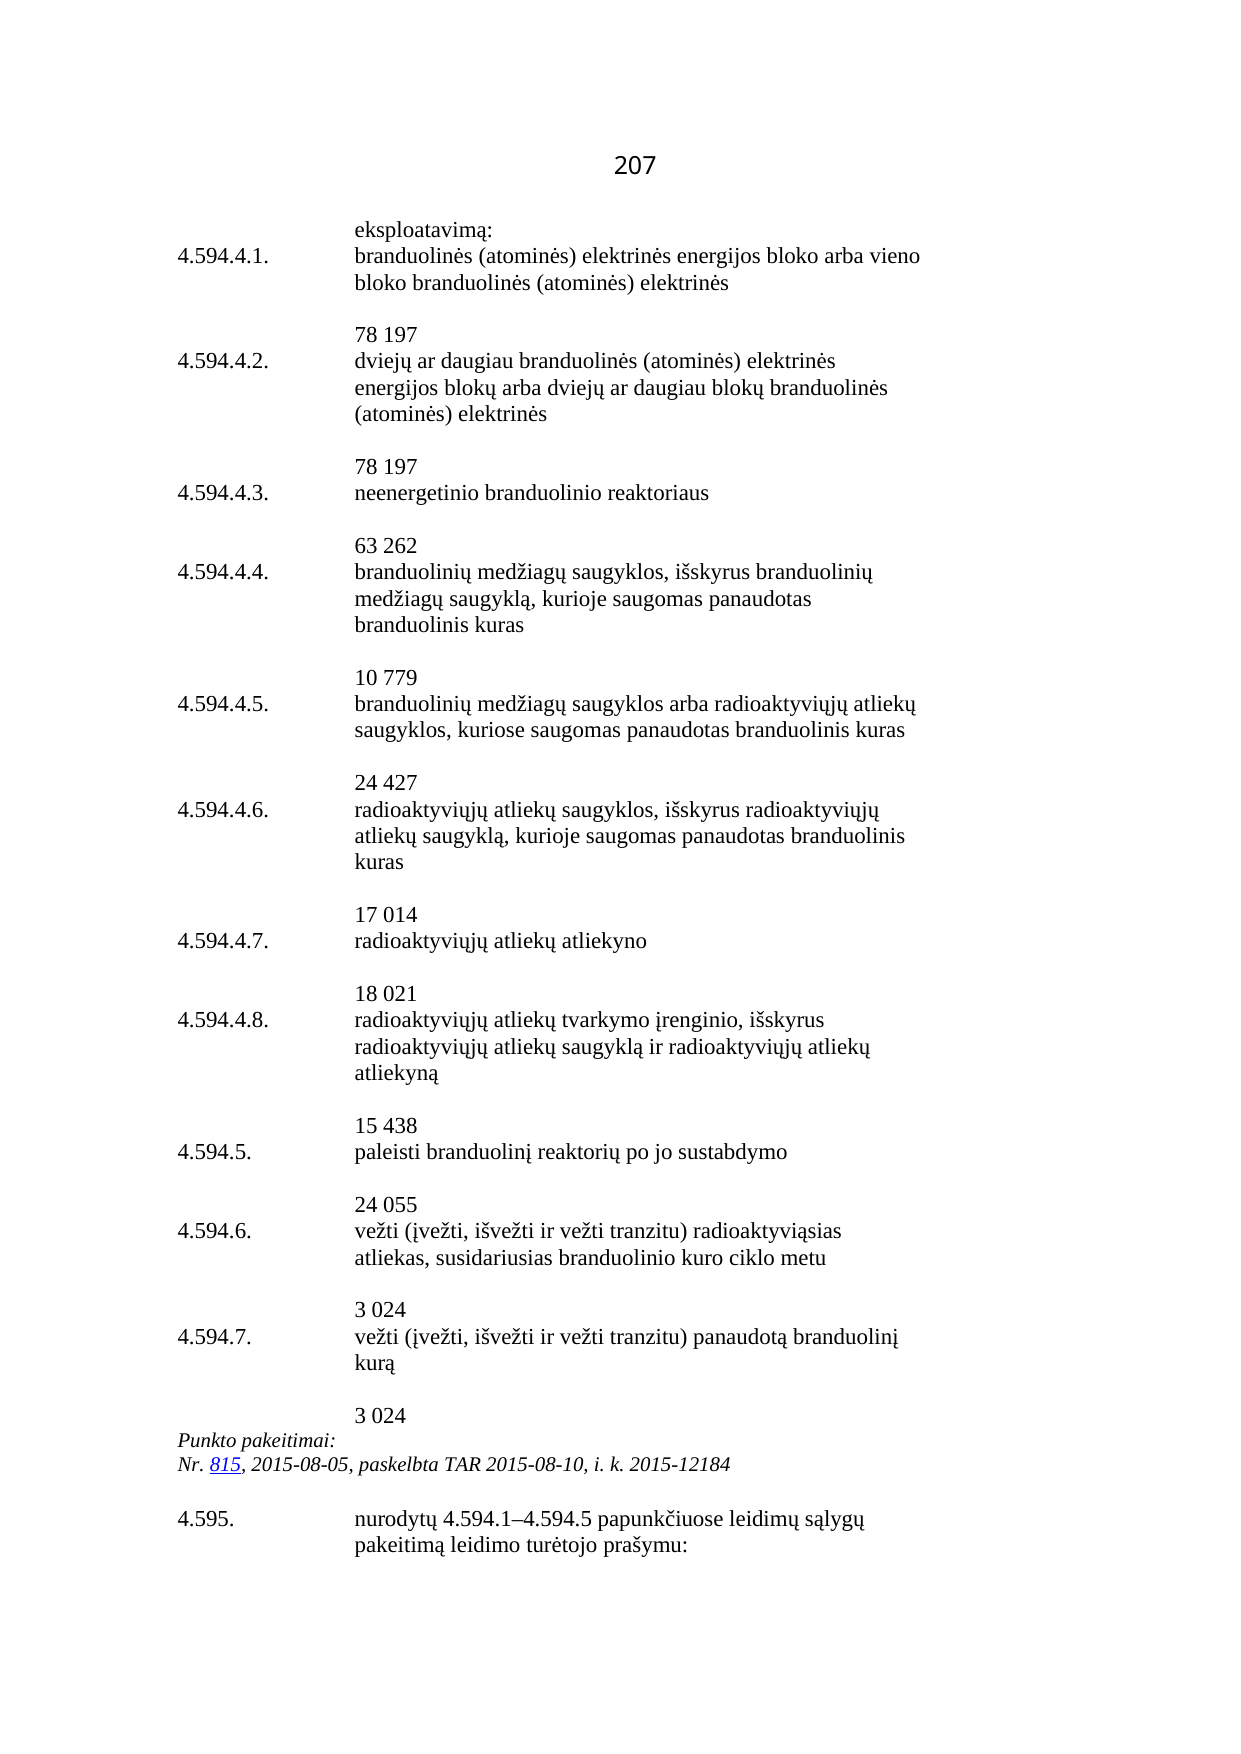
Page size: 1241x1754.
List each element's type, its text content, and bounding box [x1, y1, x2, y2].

text 4.594.7. vežti (įvežti, išvežti ir vežti tranzitu) panaudotą branduolinį [177, 1323, 945, 1349]
text 4.594.6. vežti (įvežti, išvežti ir vežti tranzitu) radioaktyviąsias [177, 1217, 945, 1244]
text 4.594.4.2. dviejų ar daugiau branduolinės (atominės) elektrinės [177, 348, 945, 374]
text 4.594.4.7. radioaktyviųjų atliekų atliekyno 18 021 [177, 927, 945, 1006]
text 4.594.4.4. branduolinių medžiagų saugyklos, išskyrus branduolinių [177, 558, 945, 585]
text 4.594.4.6. radioaktyviųjų atliekų saugyklos, išskyrus radioaktyviųjų [177, 796, 945, 822]
text 4.594.4.5. branduolinių medžiagų saugyklos arba radioaktyviųjų atliekų [177, 690, 945, 717]
text 4.594.4.1. branduolinės (atominės) elektrinės energijos bloko arba vieno [177, 242, 945, 268]
text eksploatavimą: [354, 216, 945, 242]
text energijos blokų arba dviejų ar daugiau blokų branduolinės [354, 374, 945, 400]
text 4.594.4.8. radioaktyviųjų atliekų tvarkymo įrenginio, išskyrus [177, 1006, 945, 1033]
text Nr. 815, 2015-08-05, paskelbta TAR 2015-08-10, i. k. 2015-12184 [177, 1452, 1093, 1476]
text atliekas, susidariusias branduolinio kuro ciklo metu 3 024 [354, 1244, 945, 1323]
text branduolinis kuras 10 779 [354, 611, 945, 690]
text saugyklos, kuriose saugomas panaudotas branduolinis kuras 24 427 [354, 717, 945, 796]
text kuras 17 014 [354, 848, 945, 927]
text kurą 3 024 [354, 1349, 945, 1428]
text radioaktyviųjų atliekų saugyklą ir radioaktyviųjų atliekų [354, 1033, 945, 1059]
text atliekyną 15 438 [354, 1059, 945, 1138]
text bloko branduolinės (atominės) elektrinės 78 197 [354, 268, 945, 348]
text 4.594.5. paleisti branduolinį reaktorių po jo sustabdymo 24 055 [177, 1138, 945, 1217]
text Punkto pakeitimai: [177, 1428, 1093, 1452]
text (atominės) elektrinės 78 197 [354, 400, 945, 479]
text pakeitimą leidimo turėtojo prašymu: [354, 1531, 945, 1558]
text 4.595. nurodytų 4.594.1–4.594.5 papunkčiuose leidimų sąlygų [177, 1505, 945, 1531]
text 4.594.4.3. neenergetinio branduolinio reaktoriaus 63 262 [177, 479, 945, 558]
text atliekų saugyklą, kurioje saugomas panaudotas branduolinis [354, 822, 945, 848]
text medžiagų saugyklą, kurioje saugomas panaudotas [354, 585, 945, 611]
